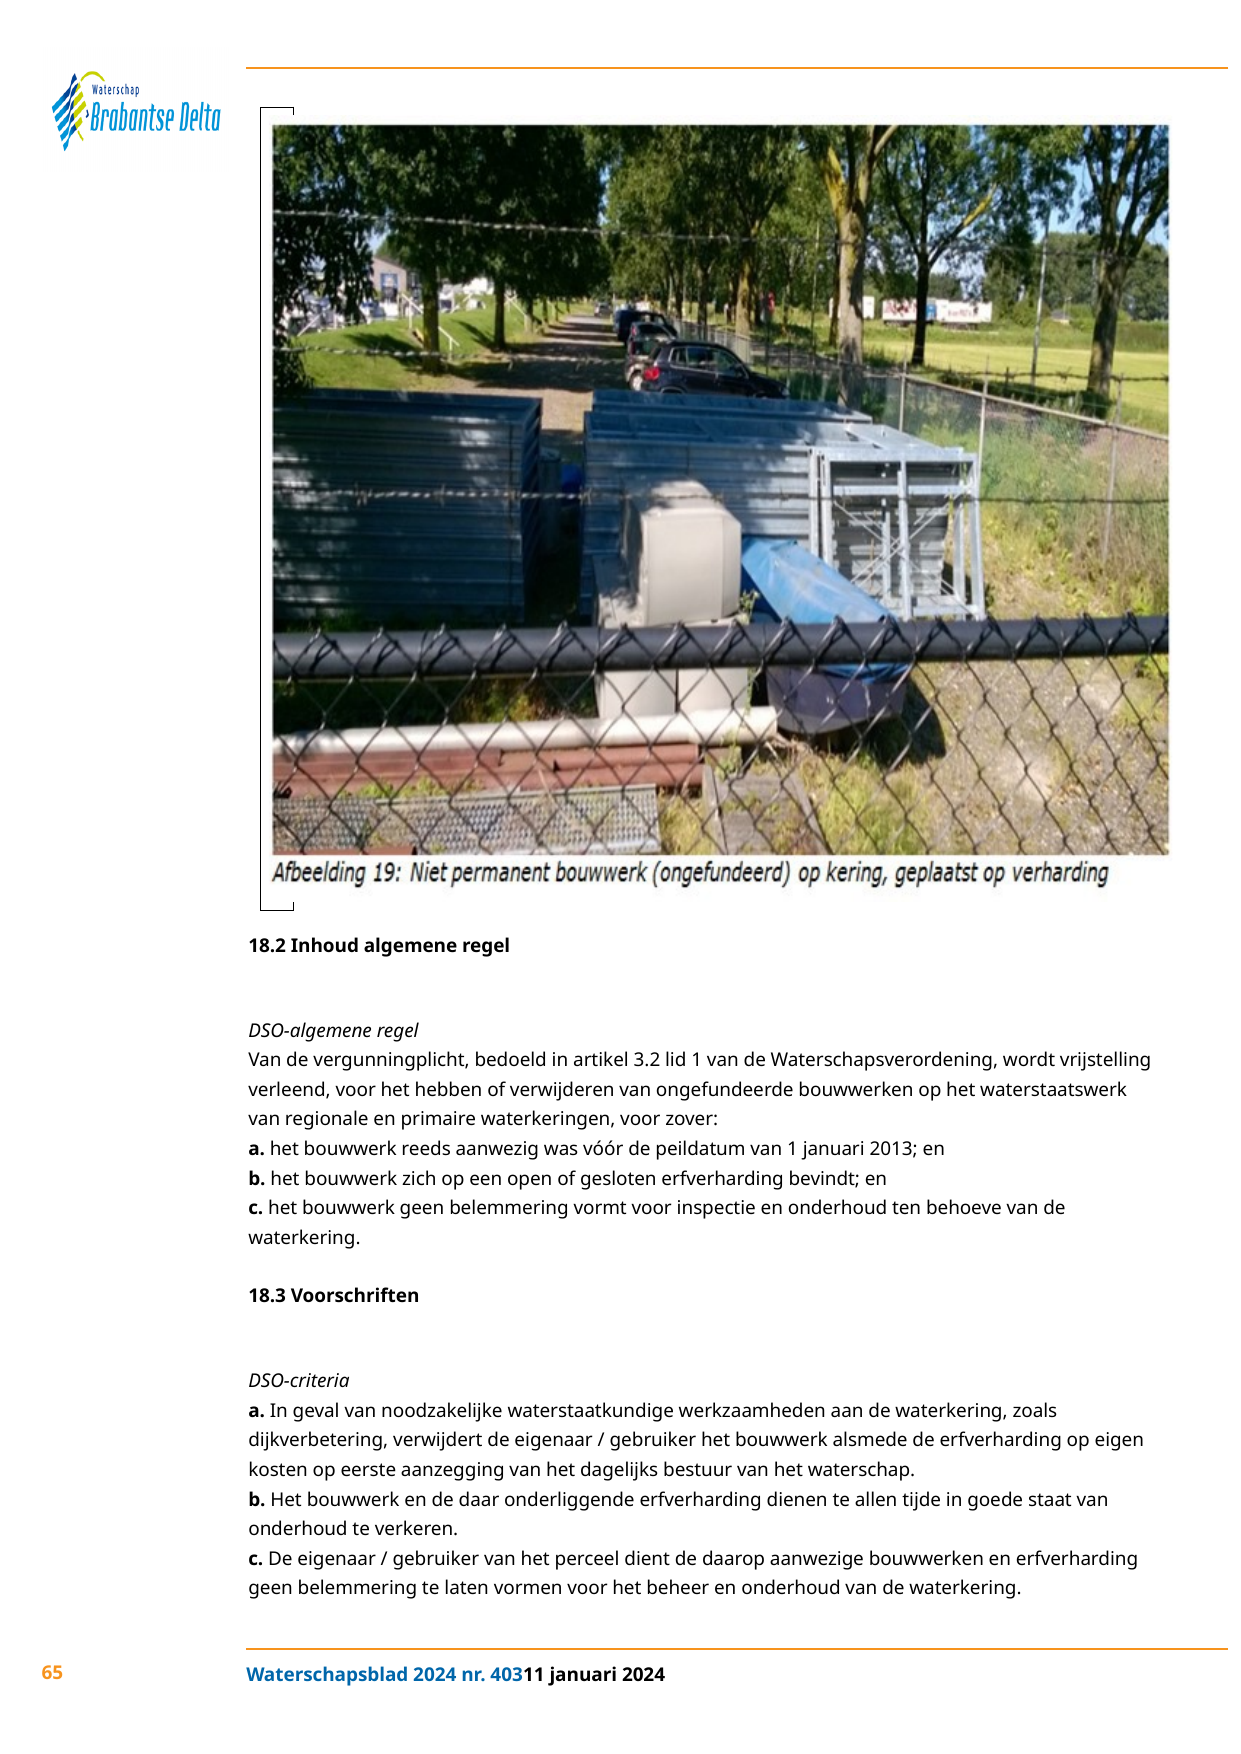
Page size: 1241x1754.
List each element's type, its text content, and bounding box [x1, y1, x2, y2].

table_header DSO-algemene regel Van de vergunningplicht, bedoeld in artikel 3.2 lid 1 van de Waterschapsverordening, wordt vrijstelling verleend, voor het hebben of verwijderen van ongefundeerde bouwwerken op het waterstaatswerk van regionale en primaire waterkeringen, voor zover: a. het bouwwerk reeds aanwezig was vóór de peildatum van 1 januari 2013; en b. het bouwwerk zich op een open of gesloten erfverharding bevindt; en c. het bouwwerk geen belemmering vormt voor inspectie en onderhoud ten behoeve van de waterkering. [248, 1017, 1152, 1279]
picture [268, 115, 1173, 902]
picture [41, 47, 231, 172]
text 18.3 Voorschriften [248, 1282, 1152, 1308]
text 18.2 Inhoud algemene regel [248, 932, 1152, 958]
table_header DSO-criteria a. In geval van noodzakelijke waterstaatkundige werkzaamheden aan de waterkering, zoals dijkverbetering, verwijdert de eigenaar / gebruiker het bouwwerk alsmede de erfverharding op eigen kosten op eerste aanzegging van het dagelijks bestuur van het waterschap. b. Het bouwwerk en de daar onderliggende erfverharding dienen te allen tijde in goede staat van onderhoud te verkeren. c. De eigenaar / gebruiker van het perceel dient de daarop aanwezige bouwwerken en erfverharding geen belemmering te laten vormen voor het beheer en onderhoud van de waterkering. [248, 1368, 1152, 1600]
